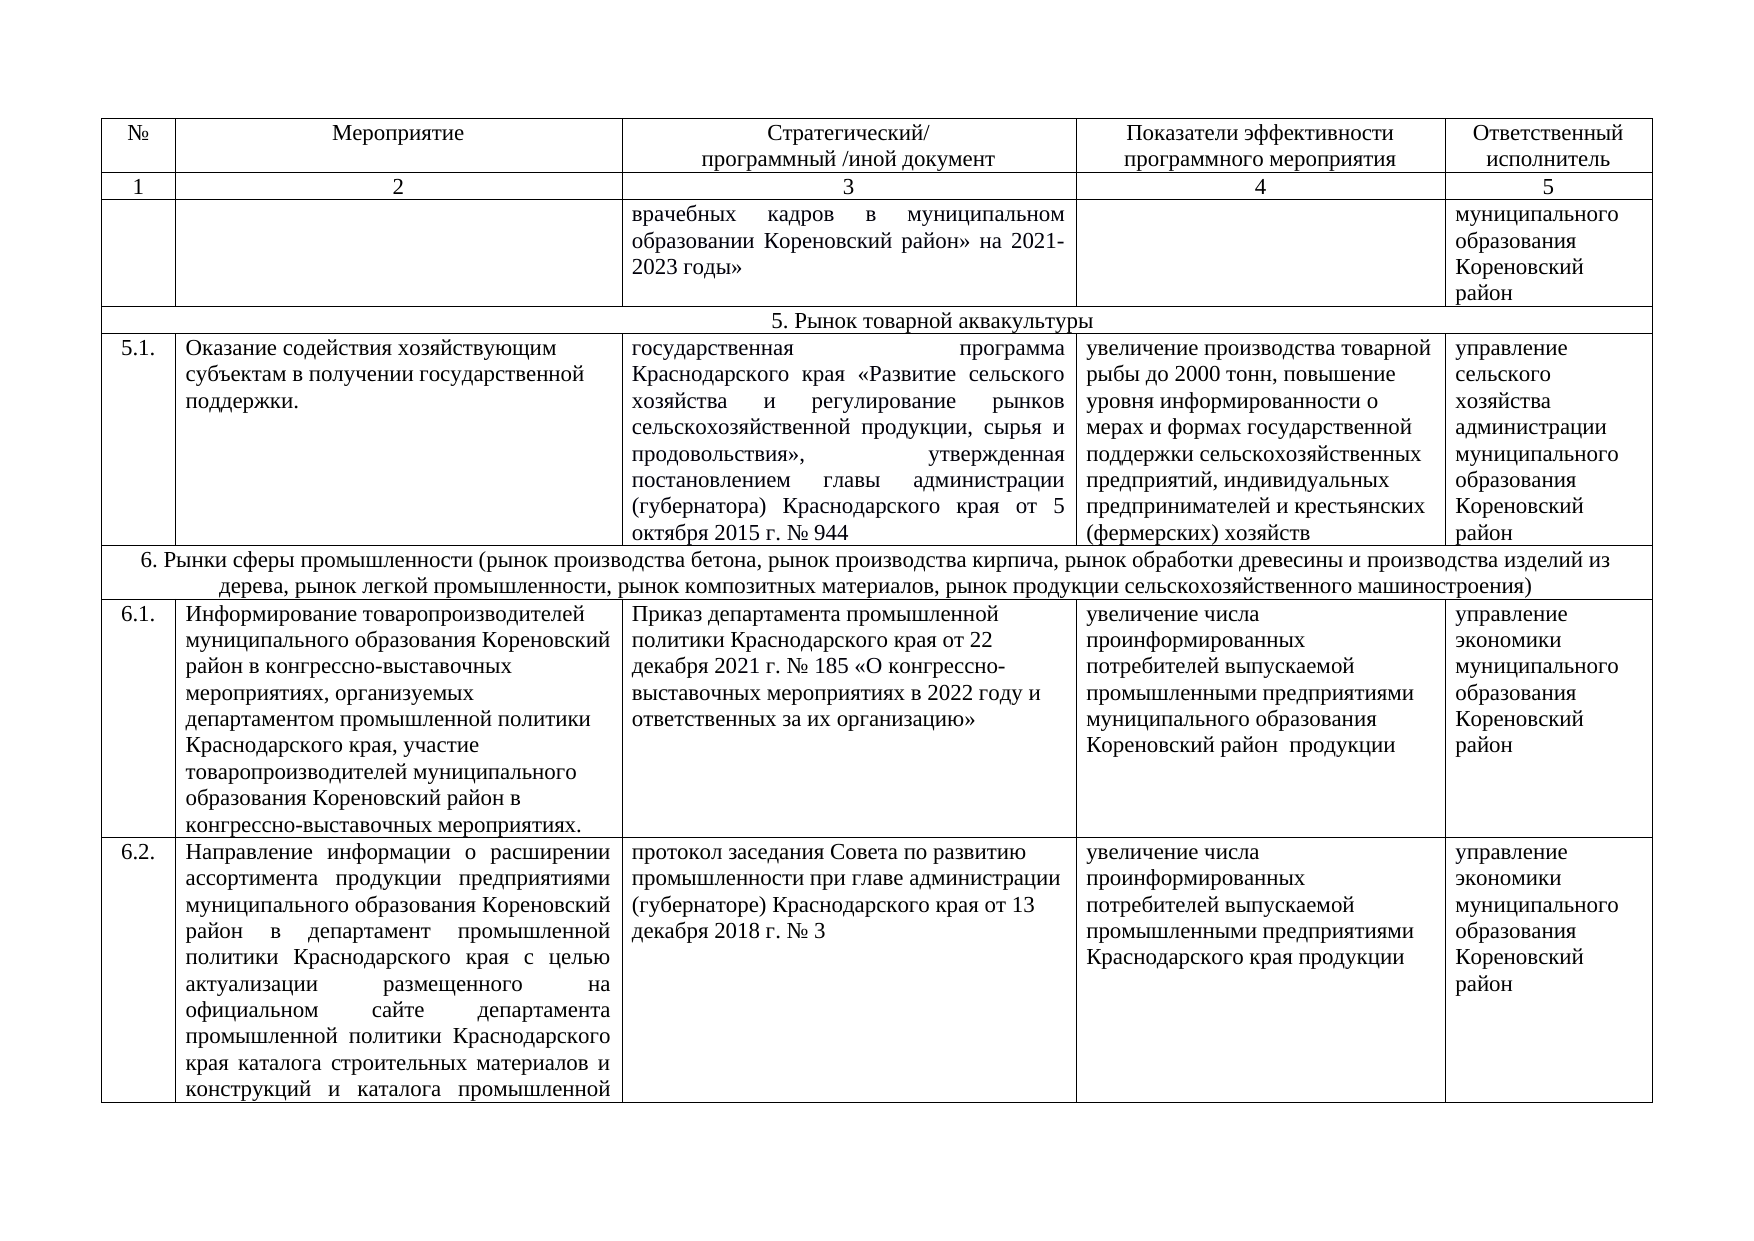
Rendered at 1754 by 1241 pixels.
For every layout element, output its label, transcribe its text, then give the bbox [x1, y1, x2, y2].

table_cell [176, 200, 622, 306]
table_header Мероприятие [176, 119, 622, 172]
table_header № [102, 119, 175, 172]
table_cell 1 [102, 173, 175, 199]
table_cell увеличение числа проинформированных потребителей выпускаемой промышленными предприятиями муниципального образования Кореновский район продукции [1077, 600, 1445, 837]
table_cell 5. Рынок товарной аквакультуры [102, 307, 1652, 333]
table_cell Приказ департамента промышленной политики Краснодарского края от 22 декабря 2021 г. № 185 «О конгрессно-выставочных мероприятиях в 2022 году и ответственных за их организацию» [623, 600, 1076, 837]
table_header Показатели эффективности программного мероприятия [1077, 119, 1445, 172]
table_cell увеличение производства товарной рыбы до 2000 тонн, повышение уровня информированности о мерах и формах государственной поддержки сельскохозяйственных предприятий, индивидуальных предпринимателей и крестьянских (фермерских) хозяйств [1077, 334, 1445, 545]
table_cell управление экономики муниципального образования Кореновский район [1446, 838, 1652, 1102]
table_cell муниципального образования Кореновский район [1446, 200, 1652, 306]
table_cell протокол заседания Совета по развитию промышленности при главе администрации (губернаторе) Краснодарского края от 13 декабря 2018 г. № 3 [623, 838, 1076, 1102]
table_cell Направление информации о расширении ассортимента продукции предприятиями муниципального образования Кореновский район в департамент промышленной политики Краснодарского края с целью актуализации размещенного на официальном сайте департамента промышленной политики Краснодарского края каталога строительных материалов и конструкций и каталога промышленной [176, 838, 622, 1102]
table_cell 6. Рынки сферы промышленности (рынок производства бетона, рынок производства кирпича, рынок обработки древесины и производства изделий из дерева, рынок легкой промышленности, рынок композитных материалов, рынок продукции сельскохозяйственного машиностроения) [102, 546, 1652, 599]
table_cell [1077, 200, 1445, 306]
table_cell [102, 200, 175, 306]
table_cell 5.1. [102, 334, 175, 545]
table_cell 2 [176, 173, 622, 199]
table_cell 3 [623, 173, 1076, 199]
table_cell врачебных кадров в муниципальном образовании Кореновский район» на 2021-2023 годы» [623, 200, 1076, 306]
table_cell государственная программа Краснодарского края «Развитие сельского хозяйства и регулирование рынков сельскохозяйственной продукции, сырья и продовольствия», утвержденная постановлением главы администрации (губернатора) Краснодарского края от 5 октября 2015 г. № 944 [623, 334, 1076, 545]
table_cell 6.1. [102, 600, 175, 837]
table_header Ответственный исполнитель [1446, 119, 1652, 172]
table_cell 6.2. [102, 838, 175, 1102]
table_cell управление сельского хозяйства администрации муниципального образования Кореновский район [1446, 334, 1652, 545]
table_cell управление экономики муниципального образования Кореновский район [1446, 600, 1652, 837]
table_cell 5 [1446, 173, 1652, 199]
table_cell увеличение числа проинформированных потребителей выпускаемой промышленными предприятиями Краснодарского края продукции [1077, 838, 1445, 1102]
table_cell Информирование товаропроизводителей муниципального образования Кореновский район в конгрессно-выставочных мероприятиях, организуемых департаментом промышленной политики Краснодарского края, участие товаропроизводителей муниципального образования Кореновский район в конгрессно-выставочных мероприятиях. [176, 600, 622, 837]
table_cell 4 [1077, 173, 1445, 199]
table_header Стратегический/ программный /иной документ [623, 119, 1076, 172]
table_cell Оказание содействия хозяйствующим субъектам в получении государственной поддержки. [176, 334, 622, 545]
